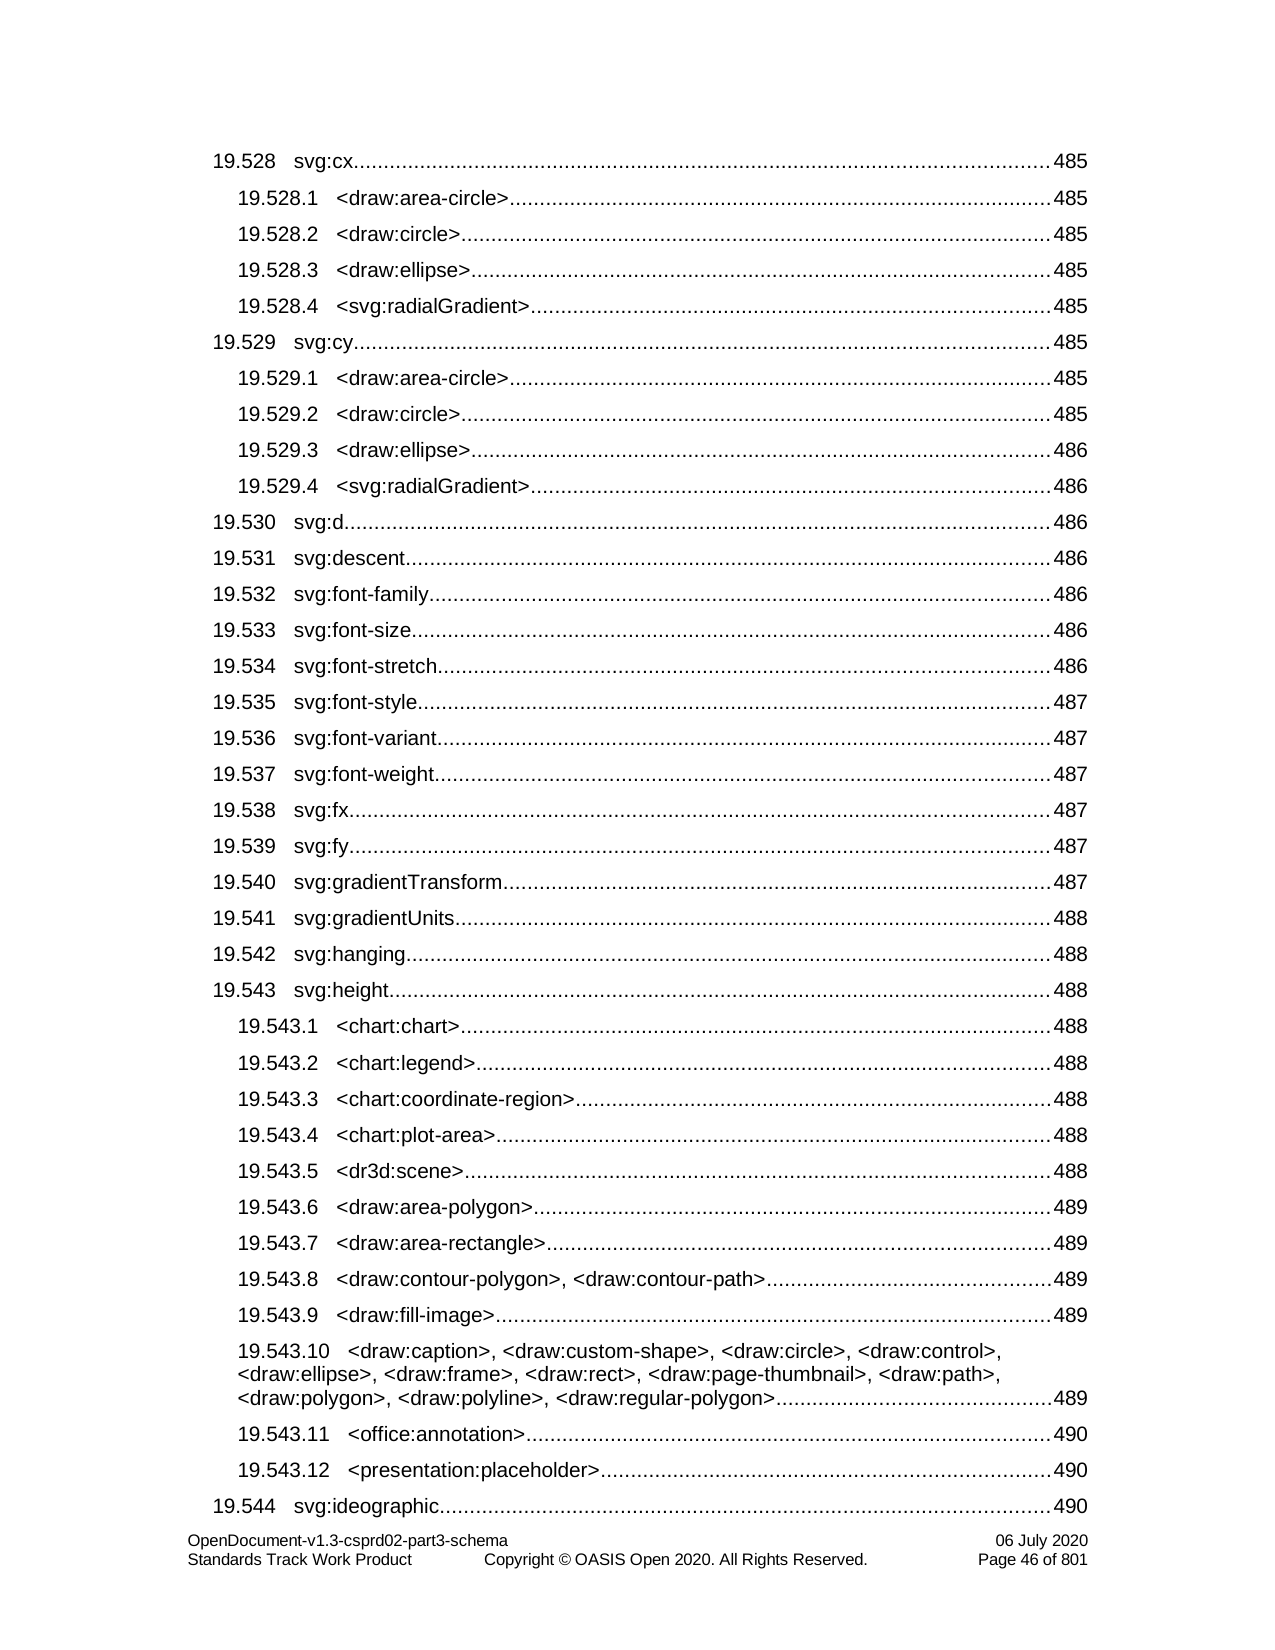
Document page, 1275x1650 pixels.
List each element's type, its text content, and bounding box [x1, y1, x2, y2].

text 19.528.2 <draw:circle> 485 [237, 222, 1088, 246]
text 19.541 svg:gradientUnits 488 [212, 907, 1088, 930]
text 19.528.3 <draw:ellipse> 485 [237, 258, 1088, 282]
text 19.536 svg:font-variant 487 [212, 727, 1088, 750]
text 19.543.3 <chart:coordinate-region> 488 [237, 1087, 1088, 1111]
text 19.535 svg:font-style 487 [212, 691, 1088, 714]
text 19.528 svg:cx 485 [212, 150, 1088, 173]
text 19.544 svg:ideographic 490 [212, 1494, 1088, 1518]
text 19.537 svg:font-weight 487 [212, 763, 1088, 786]
text 19.534 svg:font-stretch 486 [212, 654, 1088, 678]
text 19.543 svg:height 488 [212, 979, 1088, 1002]
text 19.543.8 <draw:contour-polygon>, <draw:contour-path> 489 [237, 1267, 1088, 1291]
text 19.530 svg:d 486 [212, 510, 1088, 534]
text 19.533 svg:font-size 486 [212, 618, 1088, 642]
text 19.543.12 <presentation:placeholder> 490 [237, 1458, 1088, 1482]
text 19.538 svg:fx 487 [212, 799, 1088, 822]
text 19.528.4 <svg:radialGradient> 485 [237, 294, 1088, 318]
text 19.543.10 <draw:caption>, <draw:custom-shape>, <draw:circle>, <draw:control>, <draw:ellipse>, <draw:frame>, <draw:rect>, <draw:page-thumbnail>, <draw:path>, <draw:polygon>, <draw:polyline>, <draw:regular-polygon> 489 [237, 1339, 1088, 1410]
text 19.540 svg:gradientTransform 487 [212, 871, 1088, 894]
text 19.543.6 <draw:area-polygon> 489 [237, 1195, 1088, 1219]
text 19.529.1 <draw:area-circle> 485 [237, 366, 1088, 390]
text 19.528.1 <draw:area-circle> 485 [237, 186, 1088, 209]
text 19.529 svg:cy 485 [212, 330, 1088, 354]
text 19.542 svg:hanging 488 [212, 943, 1088, 966]
text 19.539 svg:fy 487 [212, 835, 1088, 858]
text 19.529.4 <svg:radialGradient> 486 [237, 474, 1088, 498]
text 19.529.2 <draw:circle> 485 [237, 402, 1088, 426]
text 19.543.2 <chart:legend> 488 [237, 1051, 1088, 1074]
text 19.531 svg:descent 486 [212, 546, 1088, 570]
text 19.543.5 <dr3d:scene> 488 [237, 1159, 1088, 1183]
text 19.543.7 <draw:area-rectangle> 489 [237, 1231, 1088, 1255]
text 19.543.9 <draw:fill-image> 489 [237, 1303, 1088, 1327]
text 19.532 svg:font-family 486 [212, 582, 1088, 606]
text 19.543.11 <office:annotation> 490 [237, 1422, 1088, 1446]
text 19.543.1 <chart:chart> 488 [237, 1015, 1088, 1038]
text 19.529.3 <draw:ellipse> 486 [237, 438, 1088, 462]
text 19.543.4 <chart:plot-area> 488 [237, 1123, 1088, 1147]
